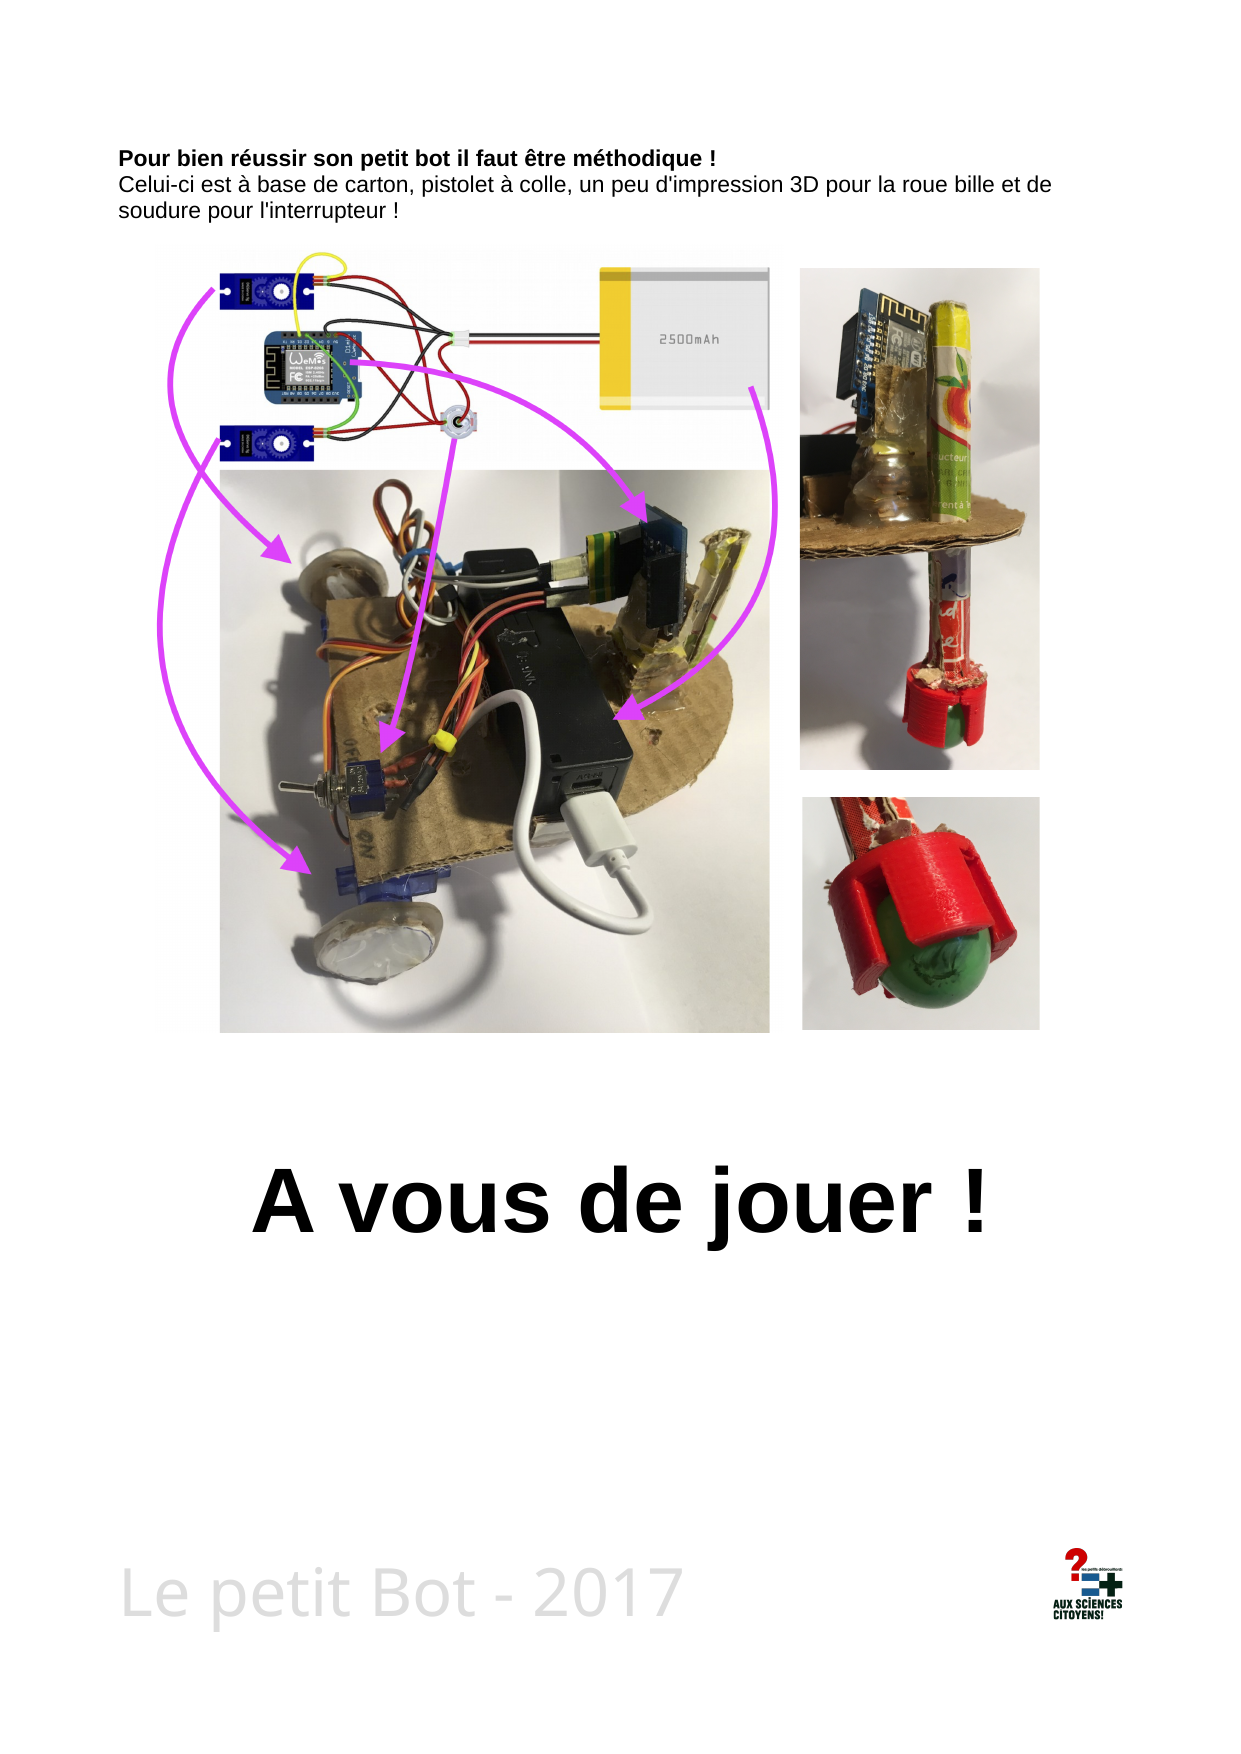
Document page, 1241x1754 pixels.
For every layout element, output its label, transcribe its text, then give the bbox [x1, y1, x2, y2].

picture [802, 797, 1040, 1030]
picture [155, 244, 784, 1033]
text A vous de jouer ! [118, 1146, 1122, 1251]
picture [1053, 1548, 1123, 1620]
text Pour bien réussir son petit bot il faut être méthodique ! [118, 144, 1122, 171]
text Celui-ci est à base de carton, pistolet à colle, un peu d'impression 3D pour la roue bille et de soudure pour l'interrupteur ! [118, 171, 1122, 223]
picture [799, 268, 1040, 770]
